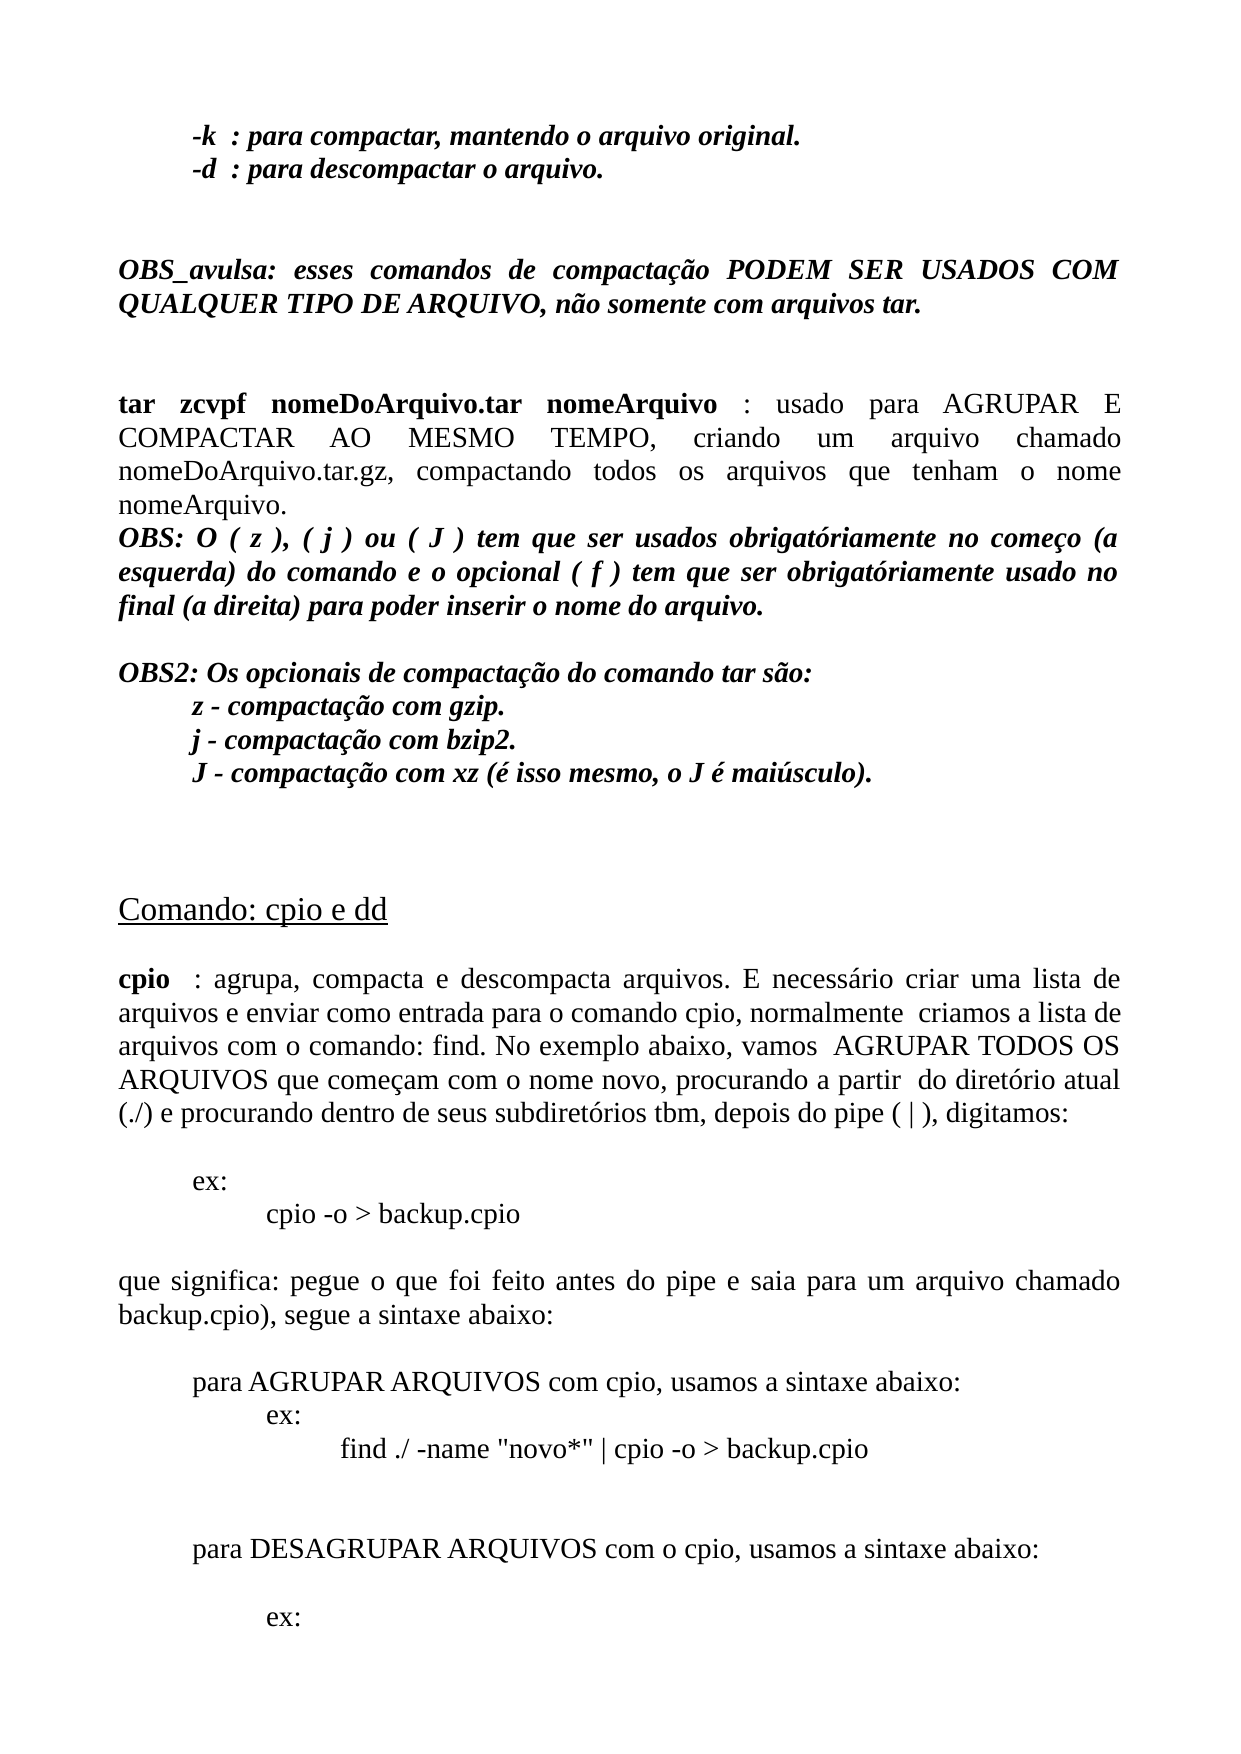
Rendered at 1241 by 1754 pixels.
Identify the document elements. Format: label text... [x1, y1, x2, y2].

text para AGRUPAR ARQUIVOS com cpio, usamos a sintaxe abaixo: [118, 1364, 1122, 1397]
text J - compactação com xz (é isso mesmo, o J é maiúsculo). [118, 755, 1122, 789]
text -k : para compactar, mantendo o arquivo original. [118, 118, 1122, 152]
text OBS2: Os opcionais de compactação do comando tar são: [118, 655, 1122, 688]
text para DESAGRUPAR ARQUIVOS com o cpio, usamos a sintaxe abaixo: [118, 1532, 1122, 1565]
text find ./ -name "novo*" | cpio -o > backup.cpio [118, 1431, 1122, 1464]
text OBS_avulsa: esses comandos de compactação PODEM SER USADOS COM QUALQUER TIPO DE ARQUIVO, não somente com arquivos tar. [118, 252, 1122, 319]
text OBS: O ( z ), ( j ) ou ( J ) tem que ser usados obrigatóriamente no começo (a esquerda) do comando e o opcional ( f ) tem que ser obrigatóriamente usado no final (a direita) para poder inserir o nome do arquivo. [118, 521, 1122, 621]
text cpio -o > backup.cpio [118, 1196, 1122, 1230]
text cpio : agrupa, compacta e descompacta arquivos. E necessário criar uma lista de arquivos e enviar como entrada para o comando cpio, normalmente criamos a lista de arquivos com o comando: find. No exemplo abaixo, vamos AGRUPAR TODOS OS ARQUIVOS que começam com o nome novo, procurando a partir do diretório atual (./) e procurando dentro de seus subdiretórios tbm, depois do pipe ( | ), digitamos: [118, 961, 1122, 1129]
text ex: [118, 1599, 1122, 1632]
text Comando: cpio e dd [118, 889, 1122, 928]
text que significa: pegue o que foi feito antes do pipe e saia para um arquivo chamado backup.cpio), segue a sintaxe abaixo: [118, 1263, 1122, 1330]
text ex: [118, 1163, 1122, 1196]
text -d : para descompactar o arquivo. [118, 152, 1122, 185]
text z - compactação com gzip. [118, 688, 1122, 722]
text tar zcvpf nomeDoArquivo.tar nomeArquivo : usado para AGRUPAR E COMPACTAR AO MESMO TEMPO, criando um arquivo chamado nomeDoArquivo.tar.gz, compactando todos os arquivos que tenham o nome nomeArquivo. [118, 386, 1122, 521]
text j - compactação com bzip2. [118, 722, 1122, 755]
text ex: [118, 1397, 1122, 1431]
